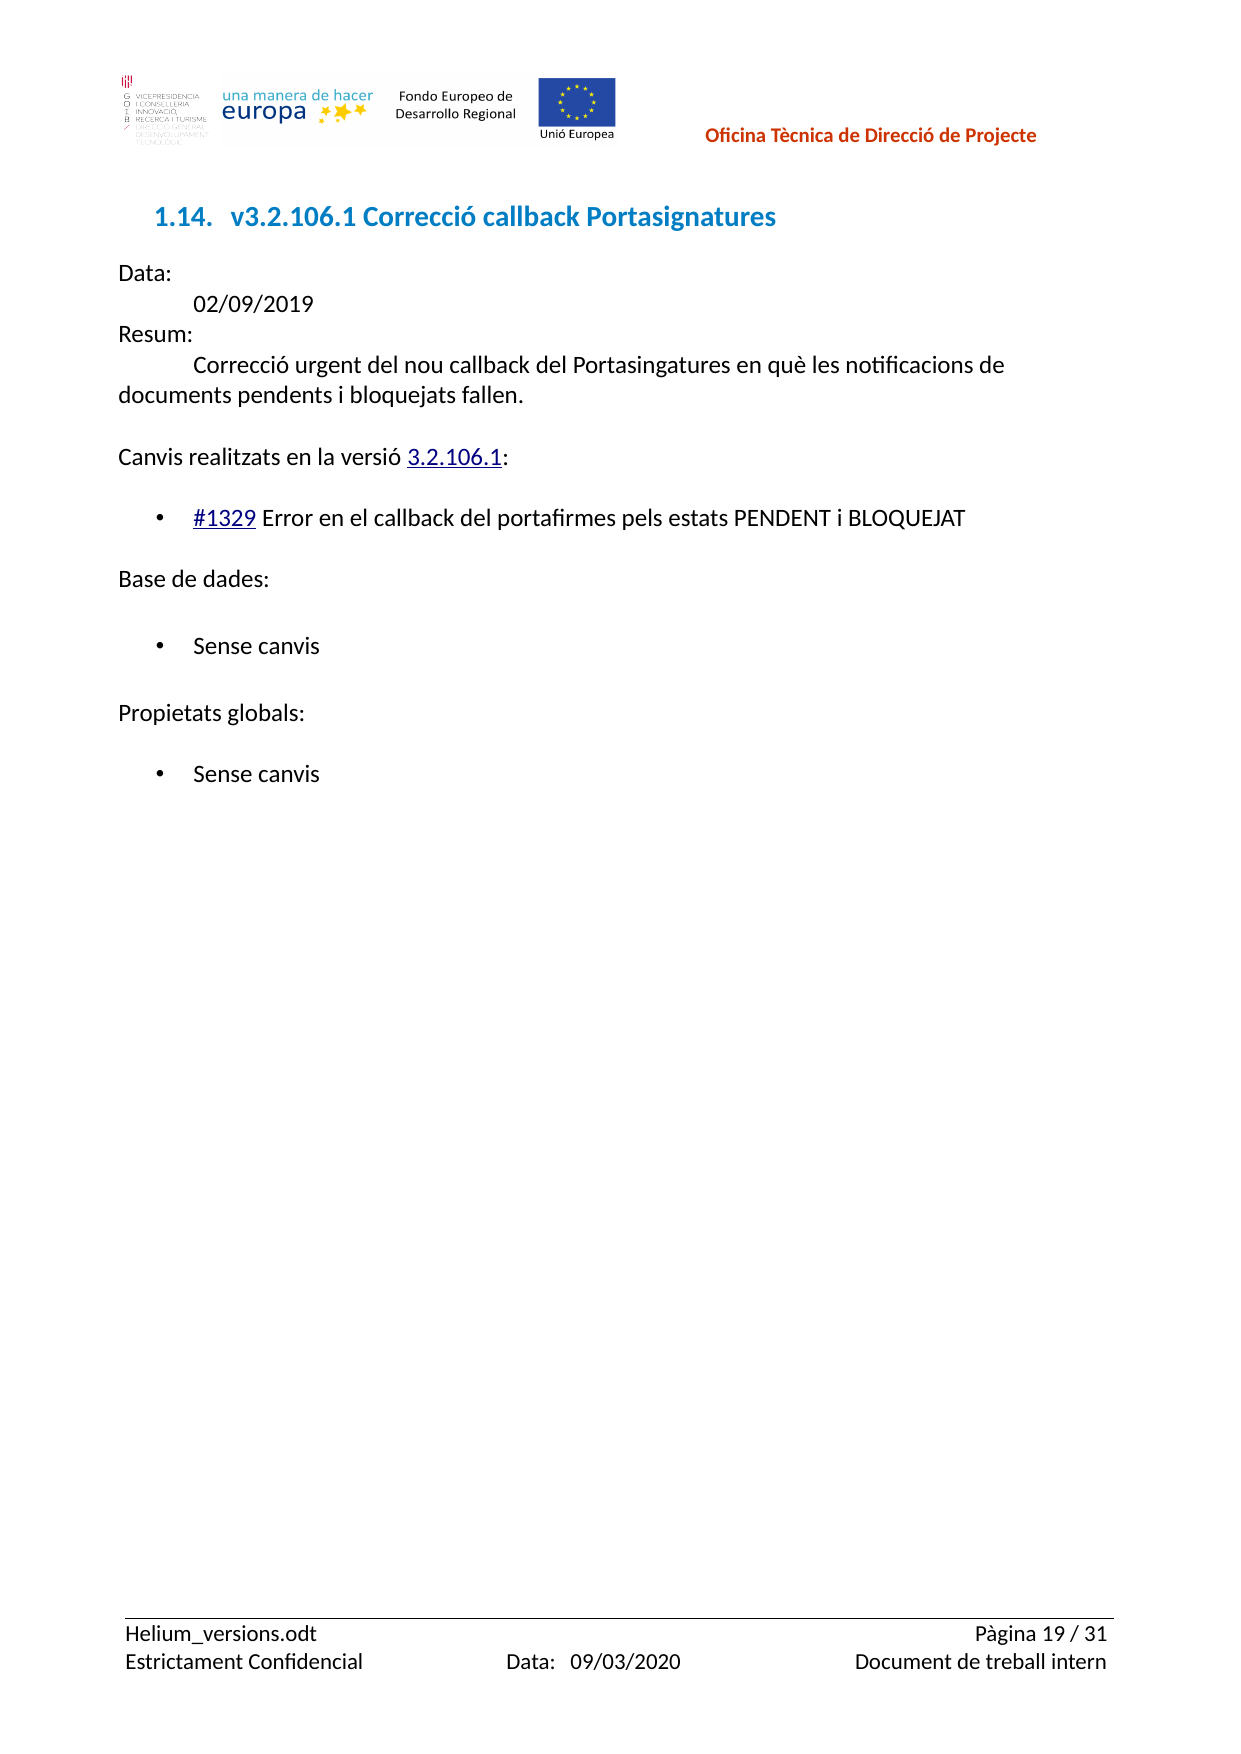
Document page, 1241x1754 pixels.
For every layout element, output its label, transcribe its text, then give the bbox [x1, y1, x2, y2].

subtitle v3.2.106.1 Correcció callback Portasignatures [153, 198, 1122, 234]
list Sense canvis [156, 758, 1122, 788]
picture [118, 73, 213, 147]
text Data: [118, 258, 1122, 288]
text Propietats globals: [118, 697, 1122, 727]
text 02/09/2019 [118, 288, 1122, 319]
text Canvis realitzats en la versió 3.2.106.1: [118, 441, 1122, 471]
text Base de dades: [118, 563, 1122, 593]
list Sense canvis [156, 630, 1122, 660]
list #1329 Error en el callback del portafirmes pels estats PENDENT i BLOQUEJAT [156, 502, 1122, 532]
text Resum: [118, 319, 1122, 349]
text Correcció urgent del nou callback del Portasingatures en què les notificacions de documents pendents i bloquejats fallen. [118, 349, 1122, 410]
picture [219, 73, 621, 147]
